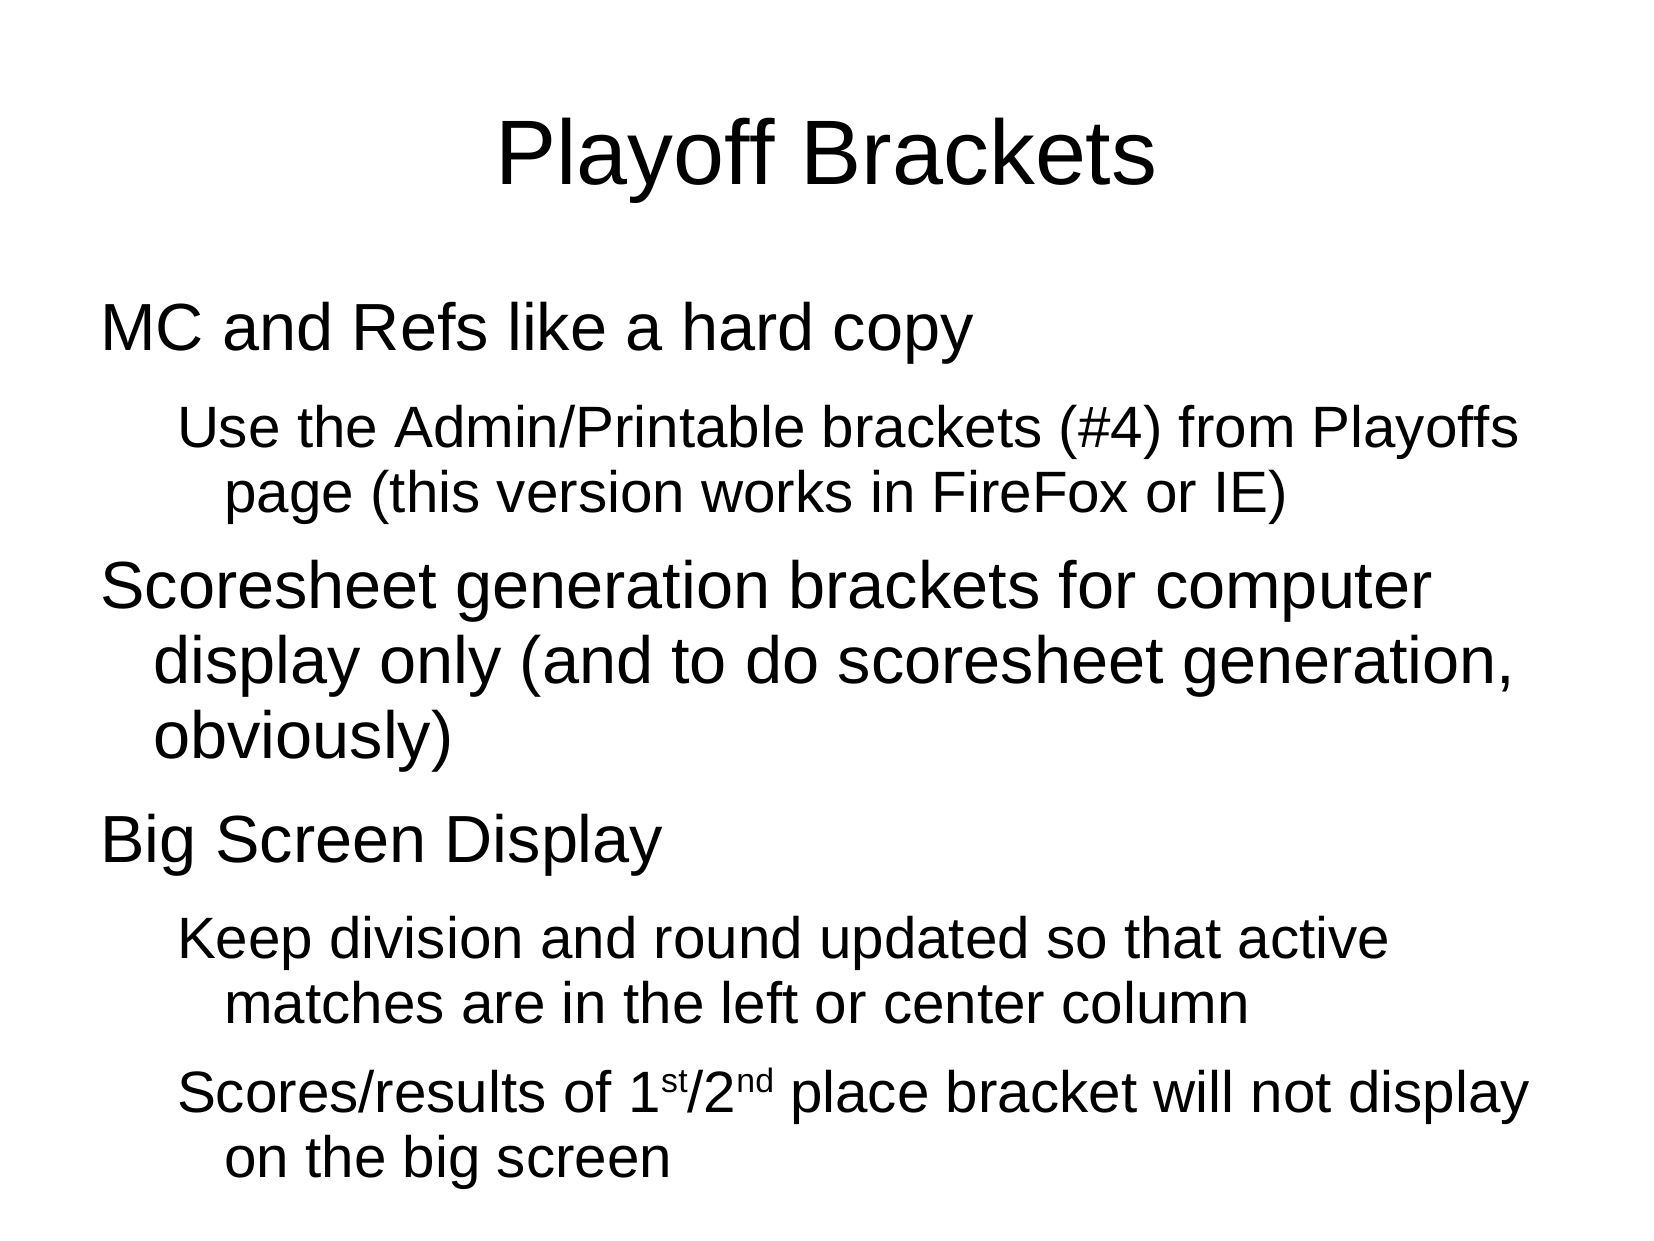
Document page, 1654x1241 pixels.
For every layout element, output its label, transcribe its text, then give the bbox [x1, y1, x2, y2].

list MC and Refs like a hard copy Use the Admin/Printable brackets (#4) from Playoffs page (this version works in FireFox or IE) Scoresheet generation brackets for computer display only (and to do scoresheet generation, obviously) Big Screen Display Keep division and round updated so that active matches are in the left or center column Scores/results of 1st/2nd place bracket will not display on the big screen [82, 290, 1571, 1192]
title Playoff Brackets [82, 49, 1571, 257]
